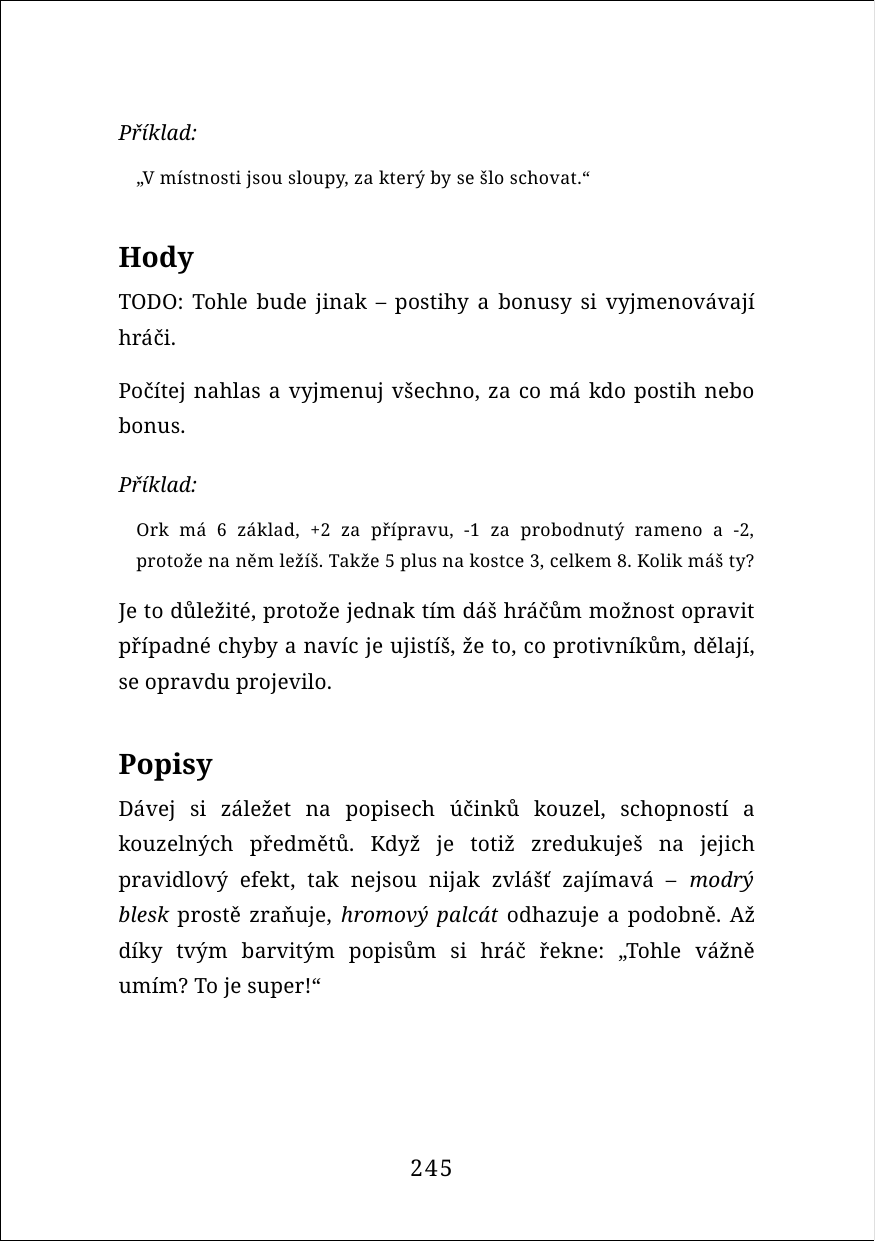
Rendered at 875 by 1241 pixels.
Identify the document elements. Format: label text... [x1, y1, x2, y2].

text „V místnosti jsou sloupy, za který by se šlo schovat.“ [136, 166, 756, 190]
text Dávej si záležet na popisech účinků kouzel, schopností a kouzelných předmětů. Když je totiž zredukuješ na jejich pravidlový efekt, tak nejsou nijak zvlášť zajímavá – modrý blesk prostě zraňuje, hromový palcát odhazuje a podobně. Až díky tvým barvitým popisům si hráč řekne: „Tohle vážně umím? To je super!“ [118, 794, 756, 1000]
text TODO: Tohle bude jinak – postihy a bonusy si vyjmenovávají hráči. [118, 287, 756, 351]
text Ork má 6 základ, +2 za přípravu, -1 za probodnutý rameno a -2, protože na něm ležíš. Takže 5 plus na kostce 3, celkem 8. Kolik máš ty? [136, 518, 756, 572]
subtitle Popisy [118, 744, 756, 782]
subtitle Hody [118, 237, 756, 275]
text Příklad: [118, 118, 756, 147]
text Počítej nahlas a vyjmenuj všechno, za co má kdo postih nebo bonus. [118, 376, 756, 440]
text Příklad: [118, 471, 756, 499]
text Je to důležité, protože jednak tím dáš hráčům možnost opravit případné chyby a navíc je ujistíš, že to, co protivníkům, dělají, se opravdu projevilo. [118, 596, 756, 696]
